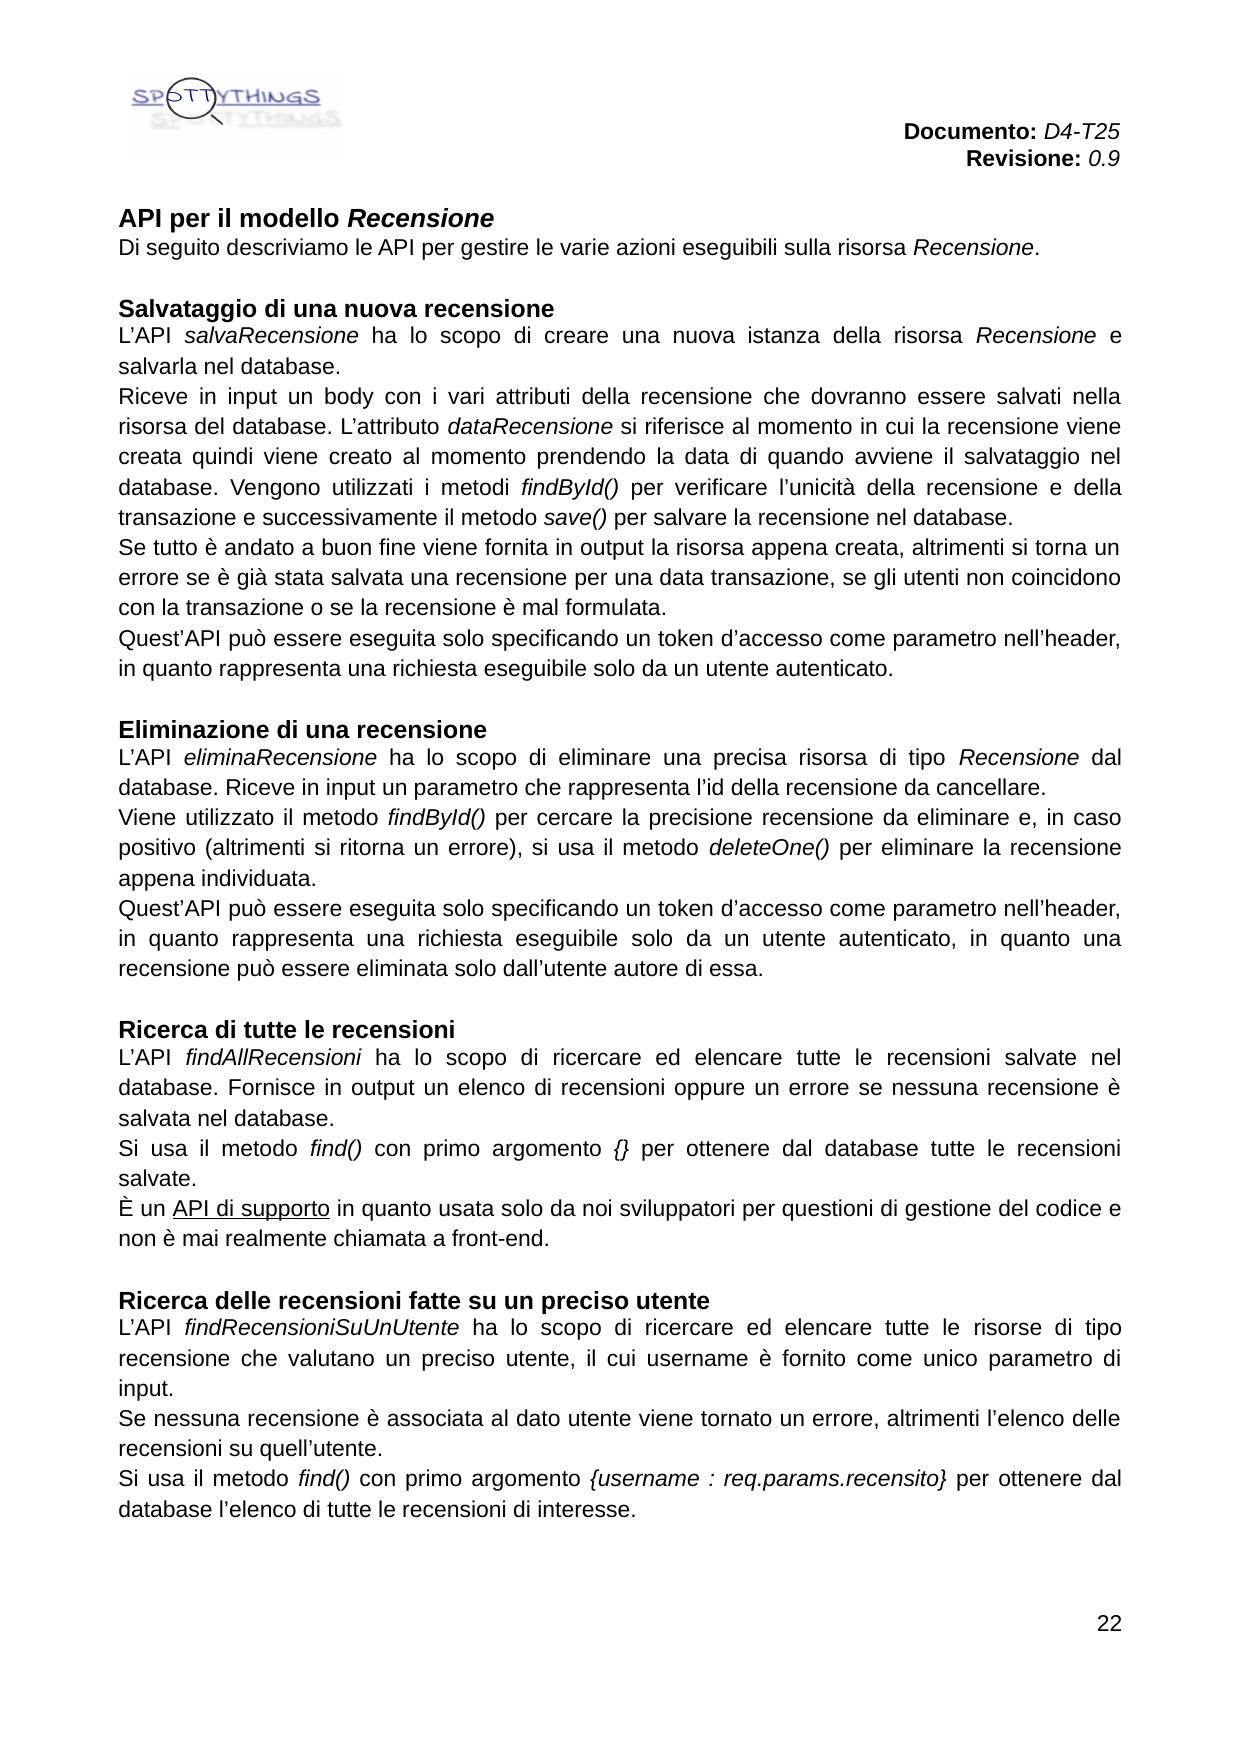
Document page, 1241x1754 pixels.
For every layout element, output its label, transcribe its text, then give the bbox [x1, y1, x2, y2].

text L’API eliminaRecensione ha lo scopo di eliminare una precisa risorsa di tipo Recensione dal database. Riceve in input un parametro che rappresenta l’id della recensione da cancellare. [118, 744, 1122, 800]
text L’API findRecensioniSuUnUtente ha lo scopo di ricercare ed elencare tutte le risorse di tipo recensione che valutano un preciso utente, il cui username è fornito come unico parametro di input. [118, 1314, 1122, 1401]
text Riceve in input un body con i vari attributi della recensione che dovranno essere salvati nella risorsa del database. L’attributo dataRecensione si riferisce al momento in cui la recensione viene creata quindi viene creato al momento prendendo la data di quando avviene il salvataggio nel database. Vengono utilizzati i metodi findById() per verificare l’unicità della recensione e della transazione e successivamente il metodo save() per salvare la recensione nel database. [118, 383, 1122, 530]
subtitle API per il modello Recensione [118, 203, 1122, 233]
text L’API salvaRecensione ha lo scopo di creare una nuova istanza della risorsa Recensione e salvarla nel database. [118, 322, 1122, 379]
text È un API di supporto in quanto usata solo da noi sviluppatori per questioni di gestione del codice e non è mai realmente chiamata a front-end. [118, 1195, 1122, 1252]
subtitle Eliminazione di una recensione [118, 715, 1122, 744]
text Viene utilizzato il metodo findById() per cercare la precisione recensione da eliminare e, in caso positivo (altrimenti si ritorna un errore), si usa il metodo deleteOne() per eliminare la recensione appena individuata. [118, 804, 1122, 891]
subtitle Ricerca di tutte le recensioni [118, 1016, 1122, 1044]
text Si usa il metodo find() con primo argomento {username : req.params.recensito} per ottenere dal database l’elenco di tutte le recensioni di interesse. [118, 1465, 1122, 1522]
subtitle Salvataggio di una nuova recensione [118, 294, 1122, 322]
text L’API findAllRecensioni ha lo scopo di ricercare ed elencare tutte le recensioni salvate nel database. Fornisce in output un elenco di recensioni oppure un errore se nessuna recensione è salvata nel database. [118, 1044, 1122, 1131]
text Quest’API può essere eseguita solo specificando un token d’accesso come parametro nell’header, in quanto rappresenta una richiesta eseguibile solo da un utente autenticato. [118, 624, 1122, 681]
picture [123, 73, 345, 156]
text Di seguito descriviamo le API per gestire le varie azioni eseguibili sulla risorsa Recensione. [118, 233, 1122, 260]
subtitle Ricerca delle recensioni fatte su un preciso utente [118, 1286, 1122, 1314]
text Si usa il metodo find() con primo argomento {} per ottenere dal database tutte le recensioni salvate. [118, 1135, 1122, 1191]
text Se tutto è andato a buon fine viene fornita in output la risorsa appena creata, altrimenti si torna un errore se è già stata salvata una recensione per una data transazione, se gli utenti non coincidono con la transazione o se la recensione è mal formulata. [118, 534, 1122, 621]
text Se nessuna recensione è associata al dato utente viene tornato un errore, altrimenti l’elenco delle recensioni su quell’utente. [118, 1405, 1122, 1461]
text Quest’API può essere eseguita solo specificando un token d’accesso come parametro nell’header, in quanto rappresenta una richiesta eseguibile solo da un utente autenticato, in quanto una recensione può essere eliminata solo dall’utente autore di essa. [118, 895, 1122, 981]
